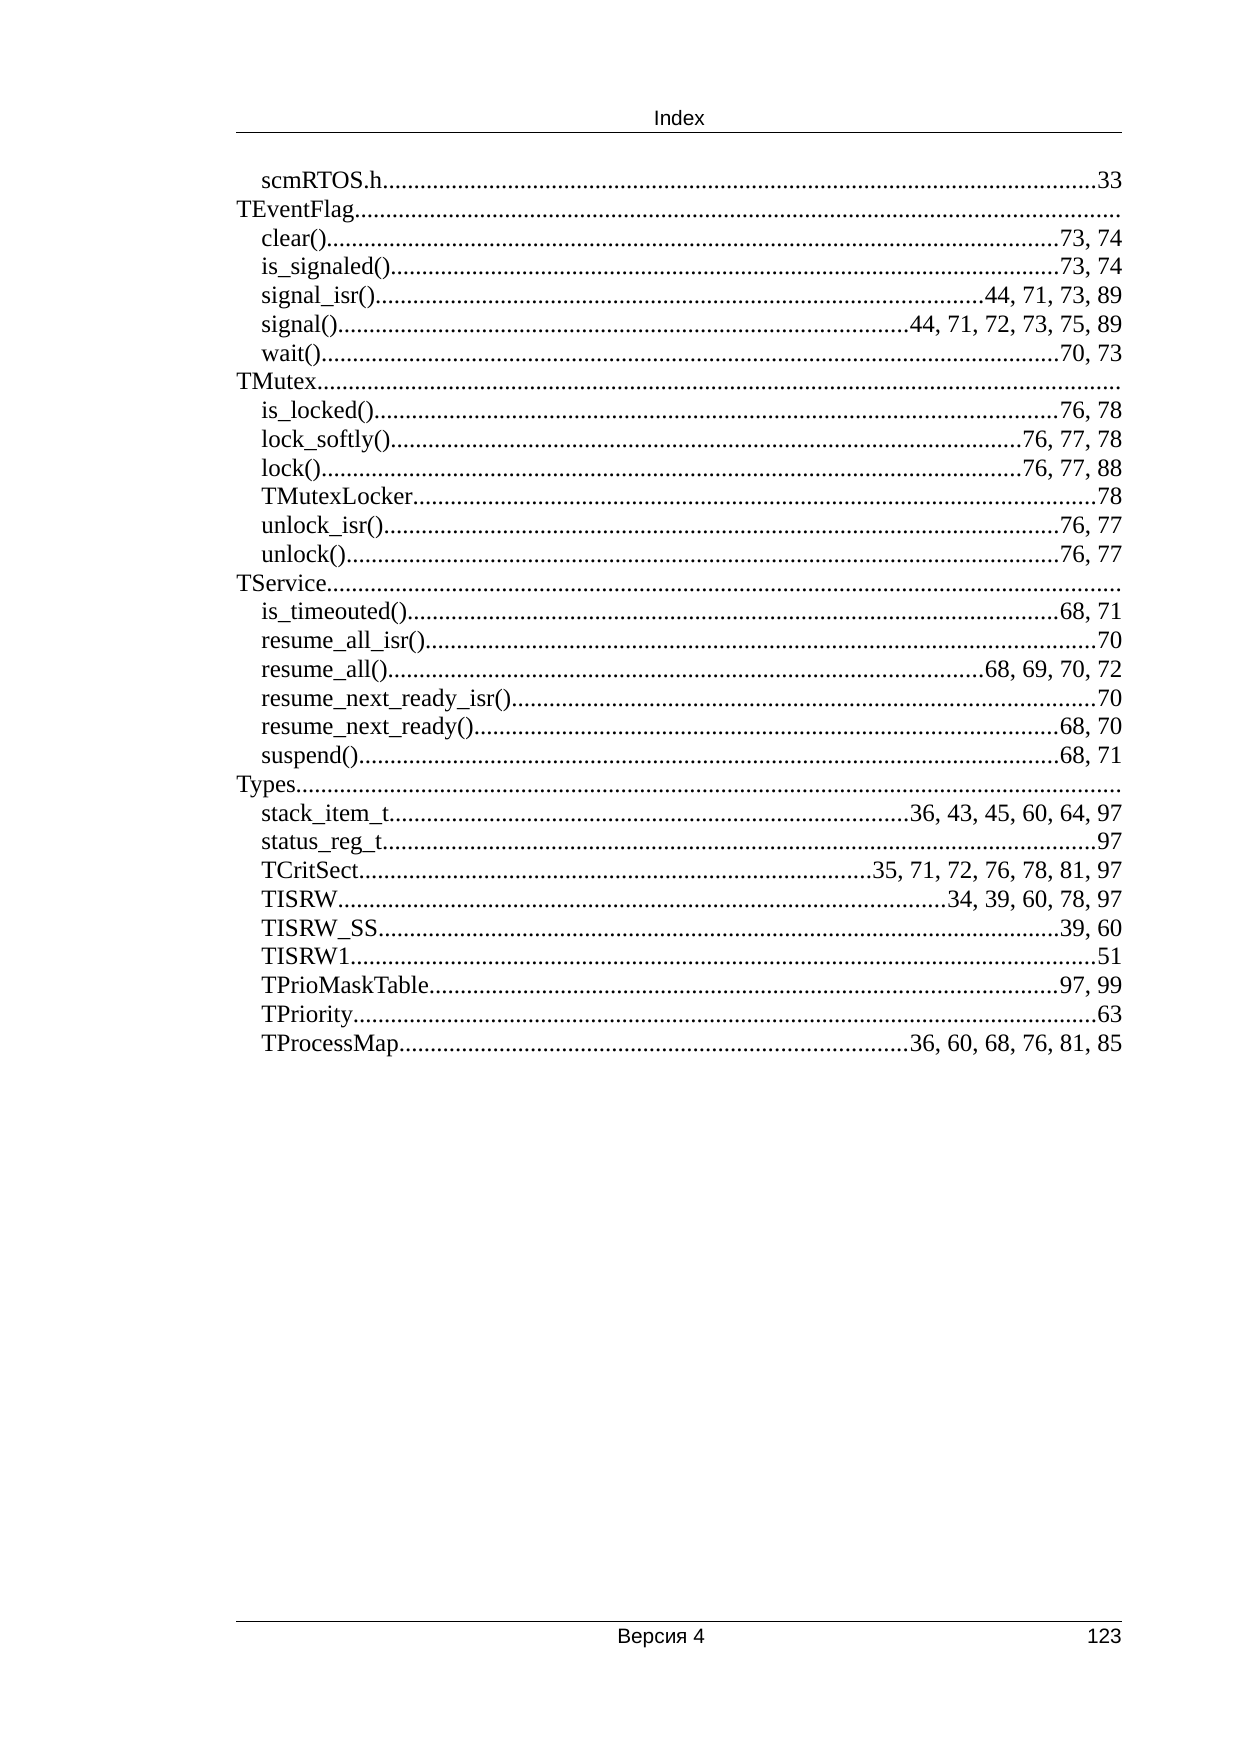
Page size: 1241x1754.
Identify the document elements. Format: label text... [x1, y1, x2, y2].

text Types [236, 769, 1122, 798]
text resume_next_ready() 68, 70 [261, 711, 1122, 740]
text unlock() 76, 77 [261, 539, 1122, 568]
text is_signaled() 73, 74 [261, 251, 1122, 280]
text TISRW 34, 39, 60, 78, 97 [261, 884, 1122, 913]
text lock_softly() 76, 77, 78 [261, 424, 1122, 453]
text TPrioMaskTable 97, 99 [261, 970, 1122, 999]
text status_reg_t 97 [261, 826, 1122, 855]
text signal_isr() 44, 71, 73, 89 [261, 280, 1122, 309]
text TCritSect 35, 71, 72, 76, 78, 81, 97 [261, 855, 1122, 884]
text TMutex [236, 366, 1122, 395]
text TProcessMap 36, 60, 68, 76, 81, 85 [261, 1028, 1122, 1056]
text TISRW1 51 [261, 941, 1122, 970]
text TEventFlag [236, 194, 1122, 223]
text resume_next_ready_isr() 70 [261, 683, 1122, 711]
text resume_all() 68, 69, 70, 72 [261, 654, 1122, 683]
text TPriority 63 [261, 999, 1122, 1028]
text TService [236, 568, 1122, 596]
text unlock_isr() 76, 77 [261, 510, 1122, 539]
text clear() 73, 74 [261, 223, 1122, 251]
text stack_item_t 36, 43, 45, 60, 64, 97 [261, 798, 1122, 826]
text TMutexLocker 78 [261, 481, 1122, 510]
text lock() 76, 77, 88 [261, 453, 1122, 481]
text resume_all_isr() 70 [261, 625, 1122, 654]
text wait() 70, 73 [261, 338, 1122, 366]
text scmRTOS.h 33 [261, 165, 1122, 194]
text signal() 44, 71, 72, 73, 75, 89 [261, 309, 1122, 338]
text suspend() 68, 71 [261, 740, 1122, 769]
text is_timeouted() 68, 71 [261, 596, 1122, 625]
text is_locked() 76, 78 [261, 395, 1122, 424]
text TISRW_SS 39, 60 [261, 913, 1122, 941]
